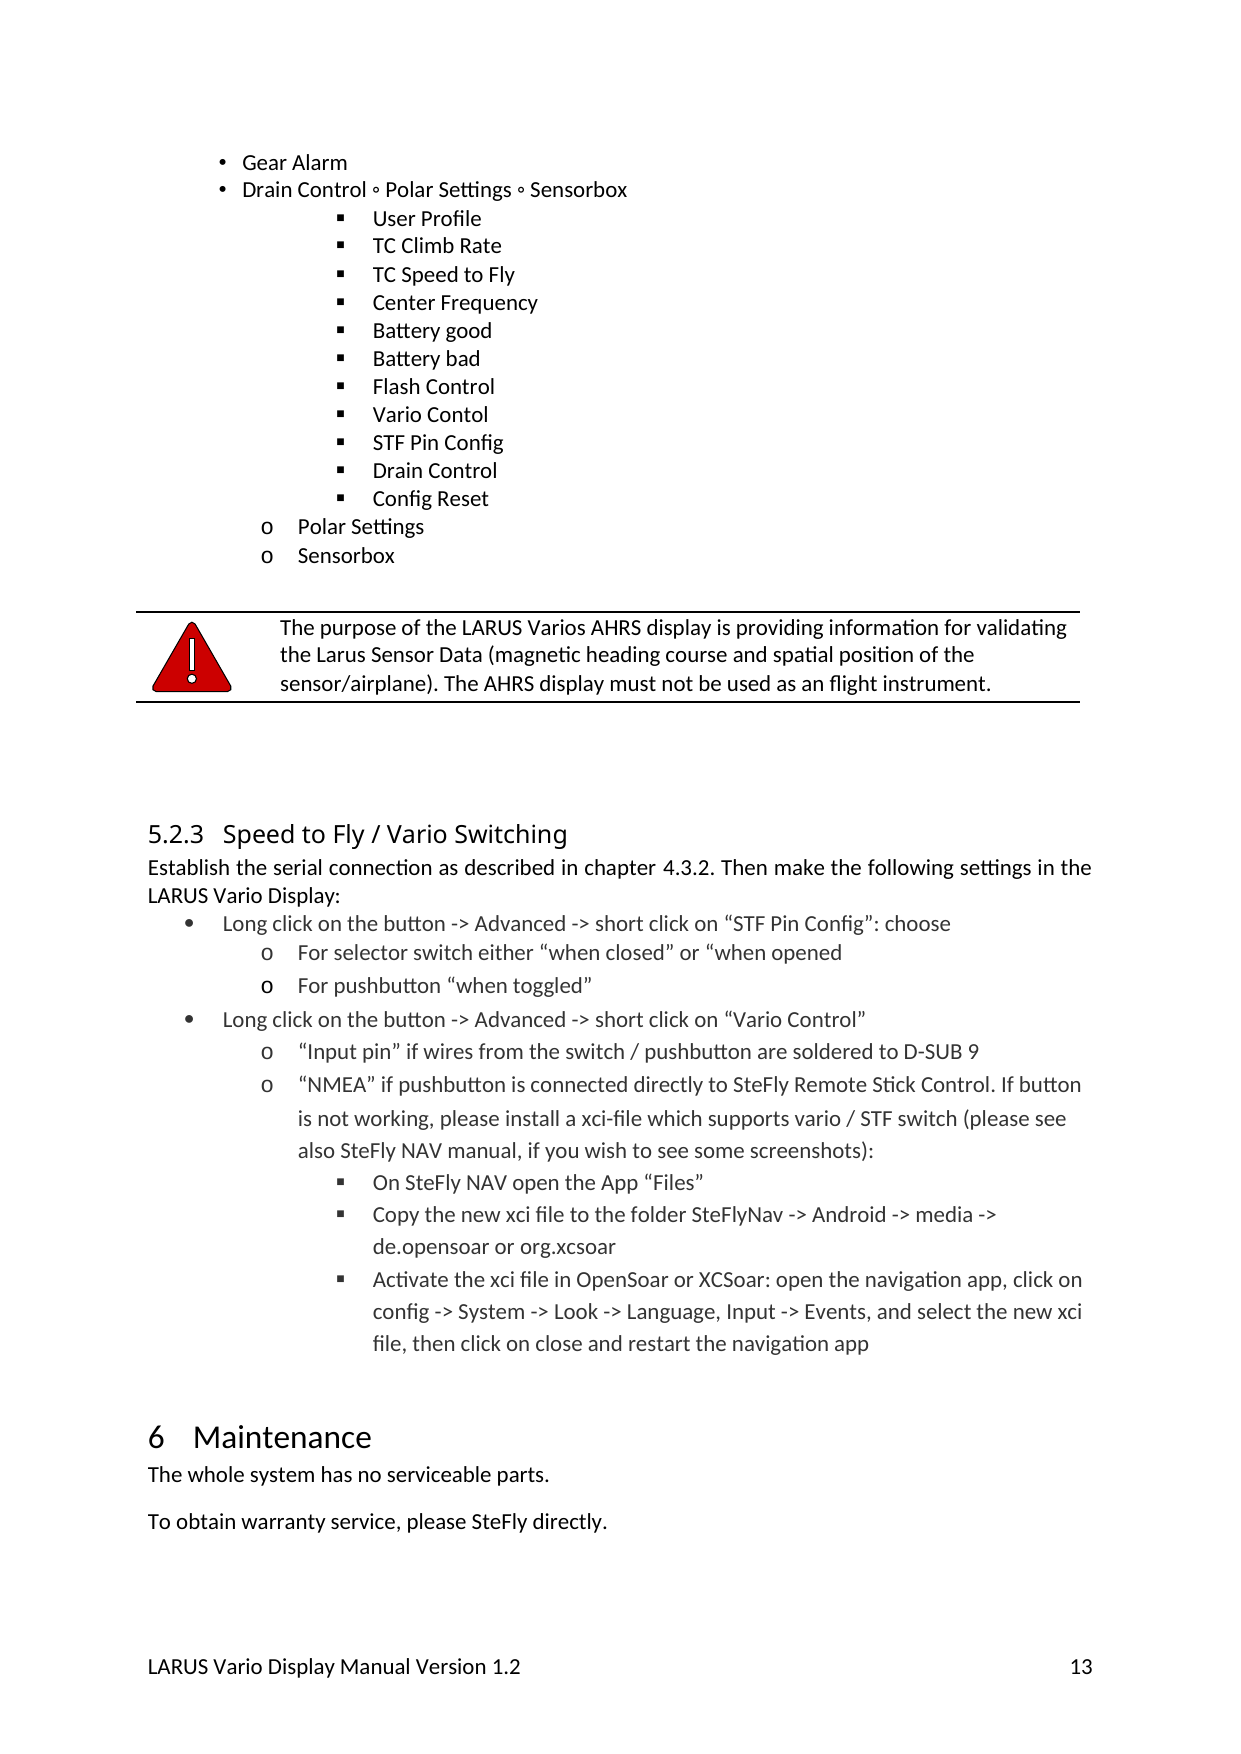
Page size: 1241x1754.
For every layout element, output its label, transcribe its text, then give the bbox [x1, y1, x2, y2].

table_header The purpose of the LARUS Varios AHRS display is providing information for validating the Larus Sensor Data (magnetic heading course and spatial position of the sensor/airplane). The AHRS display must not be used as an flight instrument. [269, 613, 1080, 701]
list Long click on the button -> Advanced -> short click on “STF Pin Config”: choose [185, 909, 1093, 938]
subtitle Speed to Fly / Vario Switching [148, 817, 1093, 851]
list TC Speed to Fly [335, 260, 1093, 288]
list Sensorbox [260, 541, 1093, 570]
list STF Pin Config [335, 428, 1093, 456]
list Center Frequency [335, 288, 1093, 316]
list User Profile [335, 204, 1093, 232]
list Drain Control [335, 456, 1093, 484]
subtitle Maintenance [148, 1416, 1093, 1457]
list “Input pin” if wires from the switch / pushbutton are soldered to D-SUB 9 [260, 1037, 1093, 1066]
list Gear Alarm [218, 148, 1093, 176]
table_header [136, 613, 269, 701]
list TC Climb Rate [335, 232, 1093, 260]
list Activate the xci file in OpenSoar or XCSoar: open the navigation app, click on config -> System -> Look -> Language, Input -> Events, and select the new xci file, then click on close and restart the navigation app [335, 1265, 1093, 1357]
list For pushbutton “when toggled” [260, 971, 1093, 1000]
list Config Reset [335, 484, 1093, 512]
list Copy the new xci file to the folder SteFlyNav -> Android -> media -> de.opensoar or org.xcsoar [335, 1200, 1093, 1261]
list Vario Contol [335, 400, 1093, 428]
text Establish the serial connection as described in chapter 4.3.2. Then make the following settings in the LARUS Vario Display: [148, 853, 1093, 909]
list Battery bad [335, 344, 1093, 372]
text To obtain warranty service, please SteFly directly. [148, 1507, 1093, 1535]
list Drain Control ◦ Polar Settings ◦ Sensorbox [218, 176, 1093, 204]
list For selector switch either “when closed” or “when opened [260, 938, 1093, 967]
list Polar Settings [260, 512, 1093, 541]
list Flash Control [335, 372, 1093, 400]
text The whole system has no serviceable parts. [148, 1460, 1093, 1488]
list Long click on the button -> Advanced -> short click on “Vario Control” [185, 1005, 1093, 1033]
list Battery good [335, 316, 1093, 344]
list On SteFly NAV open the App “Files” [335, 1168, 1093, 1196]
list “NMEA” if pushbutton is connected directly to SteFly Remote Stick Control. If button is not working, please install a xci-file which supports vario / STF switch (please see also SteFly NAV manual, if you wish to see some screenshots): [260, 1070, 1093, 1164]
